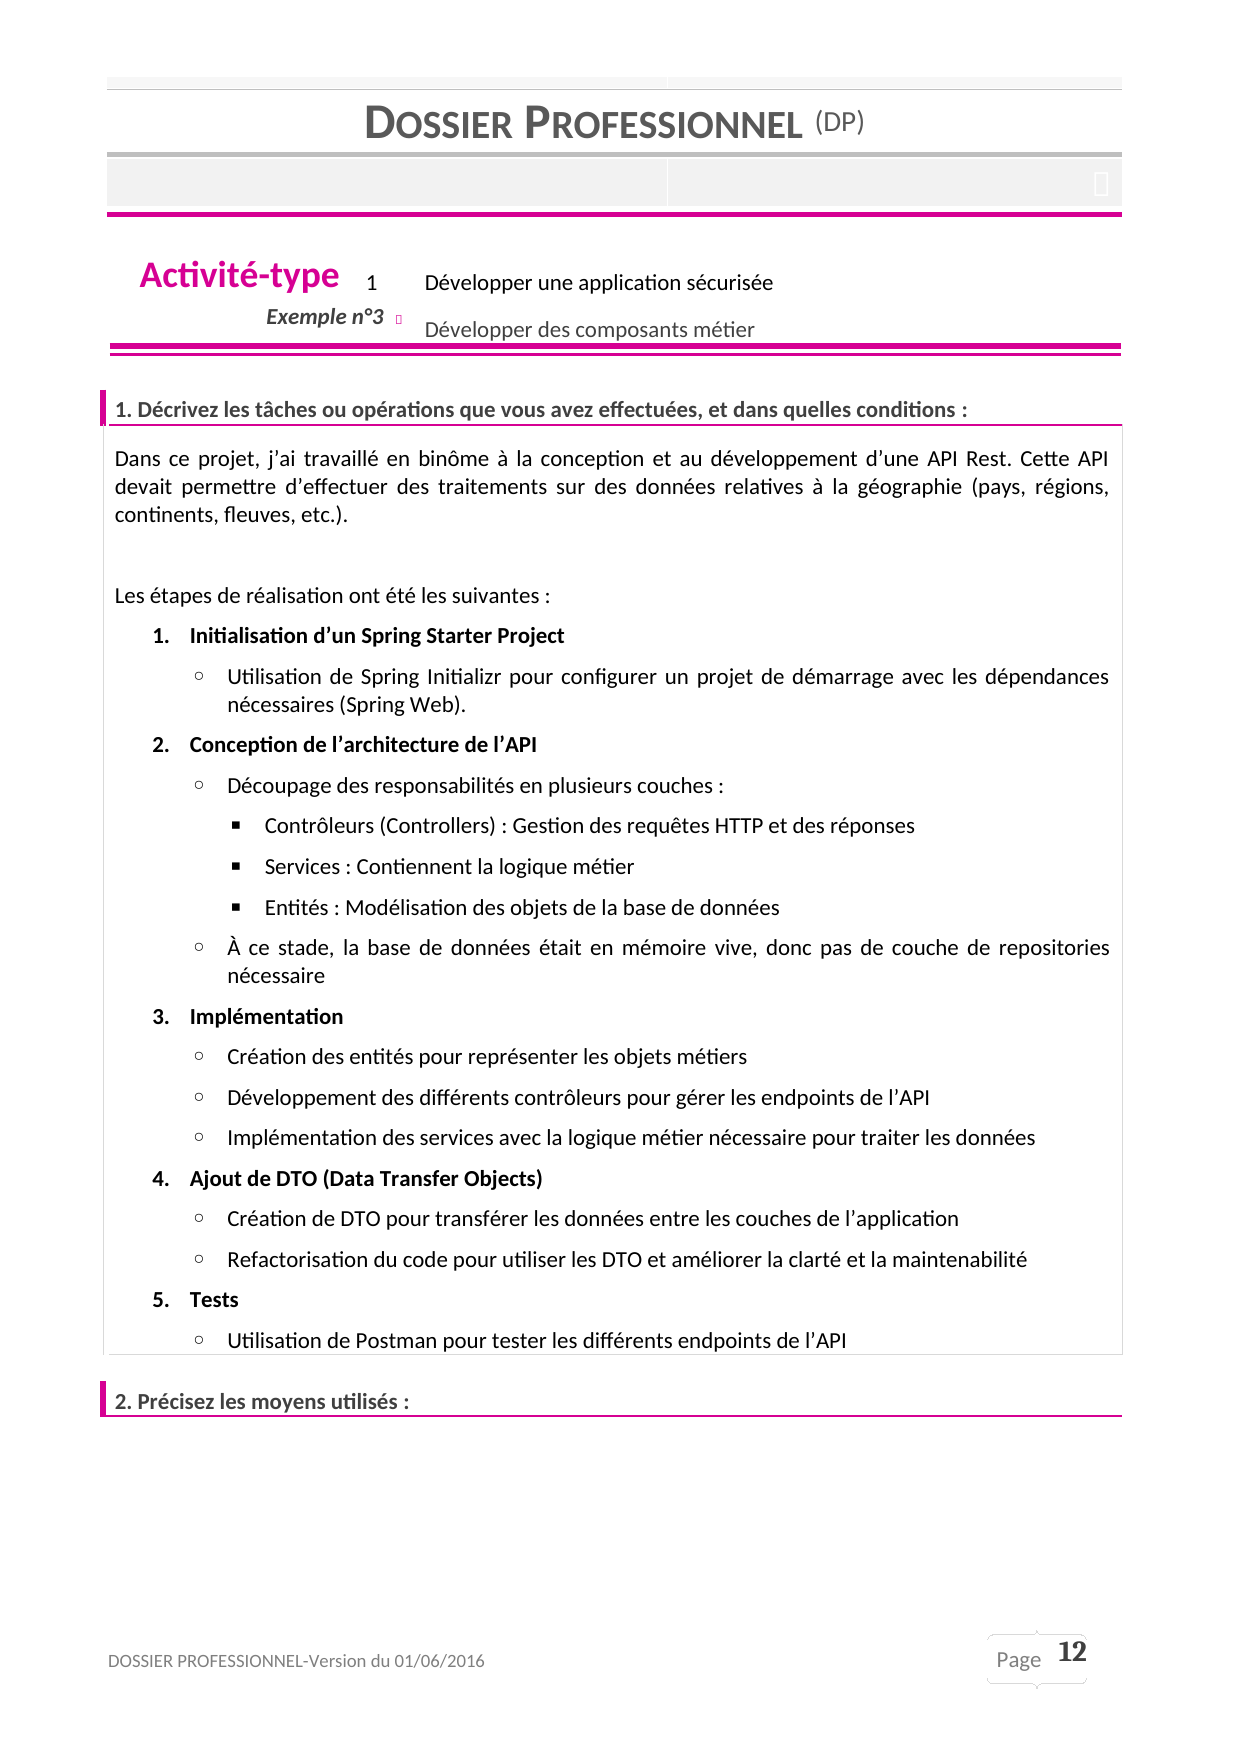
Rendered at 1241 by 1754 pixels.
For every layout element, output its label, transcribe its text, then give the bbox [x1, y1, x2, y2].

table_cell 1. Décrivez les tâches ou opérations que vous avez effectuées, et dans quelles conditions : [106, 390, 1122, 423]
table_cell Dans ce projet, j’ai travaillé en binôme à la conception et au développement d’une API Rest. Cette API devait permettre d’effectuer des traitements sur des données relatives à la géographie (pays, régions, continents, fleuves, etc.). Les étapes de réalisation ont été les suivantes : Initialisation d’un Spring Starter Project Utilisation de Spring Initializr pour configurer un projet de démarrage avec les dépendances nécessaires (Spring Web). Conception de l’architecture de l’API Découpage des responsabilités en plusieurs couches : Contrôleurs (Controllers) : Gestion des requêtes HTTP et des réponses Services : Contiennent la logique métier Entités : Modélisation des objets de la base de données À ce stade, la base de données était en mémoire vive, donc pas de couche de repositories nécessaire Implémentation Création des entités pour représenter les objets métiers Développement des différents contrôleurs pour gérer les endpoints de l’API Implémentation des services avec la logique métier nécessaire pour traiter les données Ajout de DTO (Data Transfer Objects) Création de DTO pour transférer les données entre les couches de l’application Refactorisation du code pour utiliser les DTO et améliorer la clarté et la maintenabilité Tests Utilisation de Postman pour tester les différents endpoints de l’API [104, 424, 1122, 1354]
table_cell 2. Précisez les moyens utilisés : [106, 1381, 1122, 1415]
table_cell [103, 1354, 1122, 1381]
table_header Développer une application sécurisée [413, 245, 1122, 297]
table_cell [413, 343, 1122, 389]
table_header 1 [354, 245, 413, 297]
table_cell Développer des composants métier [413, 297, 1122, 343]
table_cell [103, 343, 413, 389]
table_header Activité-type [103, 245, 354, 297]
table_cell Exemple n°3  [103, 297, 413, 343]
